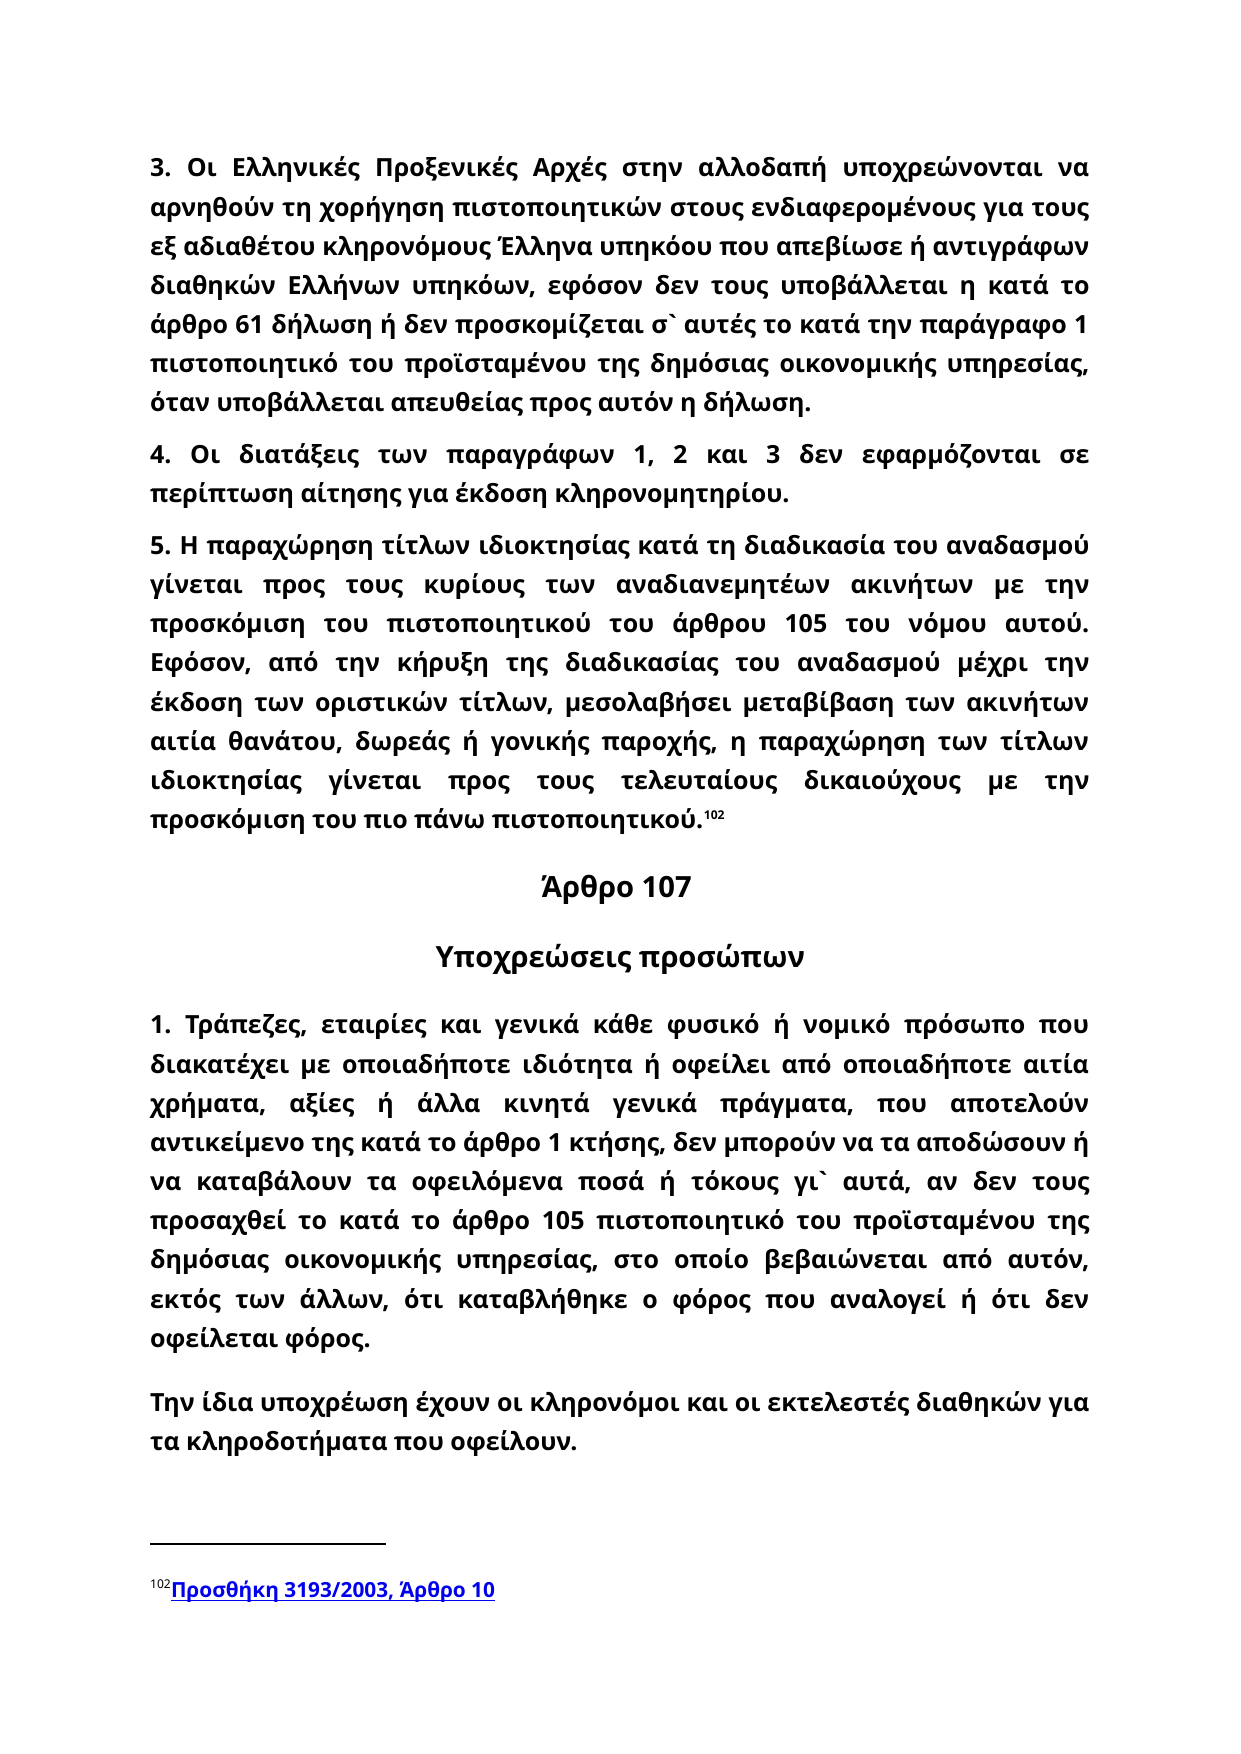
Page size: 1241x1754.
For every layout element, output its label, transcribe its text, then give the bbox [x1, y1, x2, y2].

text Την ίδια υποχρέωση έχουν οι κληρονόμοι και οι εκτελεστές διαθηκών για τα κληροδοτήματα που οφείλουν. [150, 1384, 1090, 1458]
text 5. Η παραχώρηση τίτλων ιδιοκτησίας κατά τη διαδικασία του αναδασμού γίνεται προς τους κυρίους των αναδιανεμητέων ακινήτων με την προσκόμιση του πιστοποιητικού του άρθρου 105 του νόμου αυτού. Εφόσον, από την κήρυξη της διαδικασίας του αναδασμού μέχρι την έκδοση των οριστικών τίτλων, μεσολαβήσει μεταβίβαση των ακινήτων αιτία θανάτου, δωρεάς ή γονικής παροχής, η παραχώρηση των τίτλων ιδιοκτησίας γίνεται προς τους τελευταίους δικαιούχους με την προσκόμιση του πιο πάνω πιστοποιητικού. [150, 527, 1090, 836]
text Προσθήκη 3193/2003, Άρθρο 10 [150, 1576, 1090, 1604]
text 3. Οι Ελληνικές Προξενικές Αρχές στην αλλοδαπή υποχρεώνονται να αρνηθούν τη χορήγηση πιστοποιητικών στους ενδιαφερομένους για τους εξ αδιαθέτου κληρονόμους Έλληνα υπηκόου που απεβίωσε ή αντιγράφων διαθηκών Ελλήνων υπηκόων, εφόσον δεν τους υποβάλλεται η κατά το άρθρο 61 δήλωση ή δεν προσκομίζεται σ` αυτές το κατά την παράγραφο 1 πιστοποιητικό του προϊσταμένου της δημόσιας οικονομικής υπηρεσίας, όταν υποβάλλεται απευθείας προς αυτόν η δήλωση. [150, 150, 1090, 419]
text 4. Οι διατάξεις των παραγράφων 1, 2 και 3 δεν εφαρμόζονται σε περίπτωση αίτησης για έκδοση κληρονομητηρίου. [150, 437, 1090, 510]
subtitle Άρθρο 107 [150, 866, 1090, 906]
text 1. Τράπεζες, εταιρίες και γενικά κάθε φυσικό ή νομικό πρόσωπο που διακατέχει με οποιαδήποτε ιδιότητα ή οφείλει από οποιαδήποτε αιτία χρήματα, αξίες ή άλλα κινητά γενικά πράγματα, που αποτελούν αντικείμενο της κατά το άρθρο 1 κτήσης, δεν μπορούν να τα αποδώσουν ή να καταβάλουν τα οφειλόμενα ποσά ή τόκους γι` αυτά, αν δεν τους προσαχθεί το κατά το άρθρο 105 πιστοποιητικό του προϊσταμένου της δημόσιας οικονομικής υπηρεσίας, στο οποίο βεβαιώνεται από αυτόν, εκτός των άλλων, ότι καταβλήθηκε ο φόρος που αναλογεί ή ότι δεν οφείλεται φόρος. [150, 1007, 1090, 1354]
subtitle Υποχρεώσεις προσώπων [150, 936, 1090, 976]
